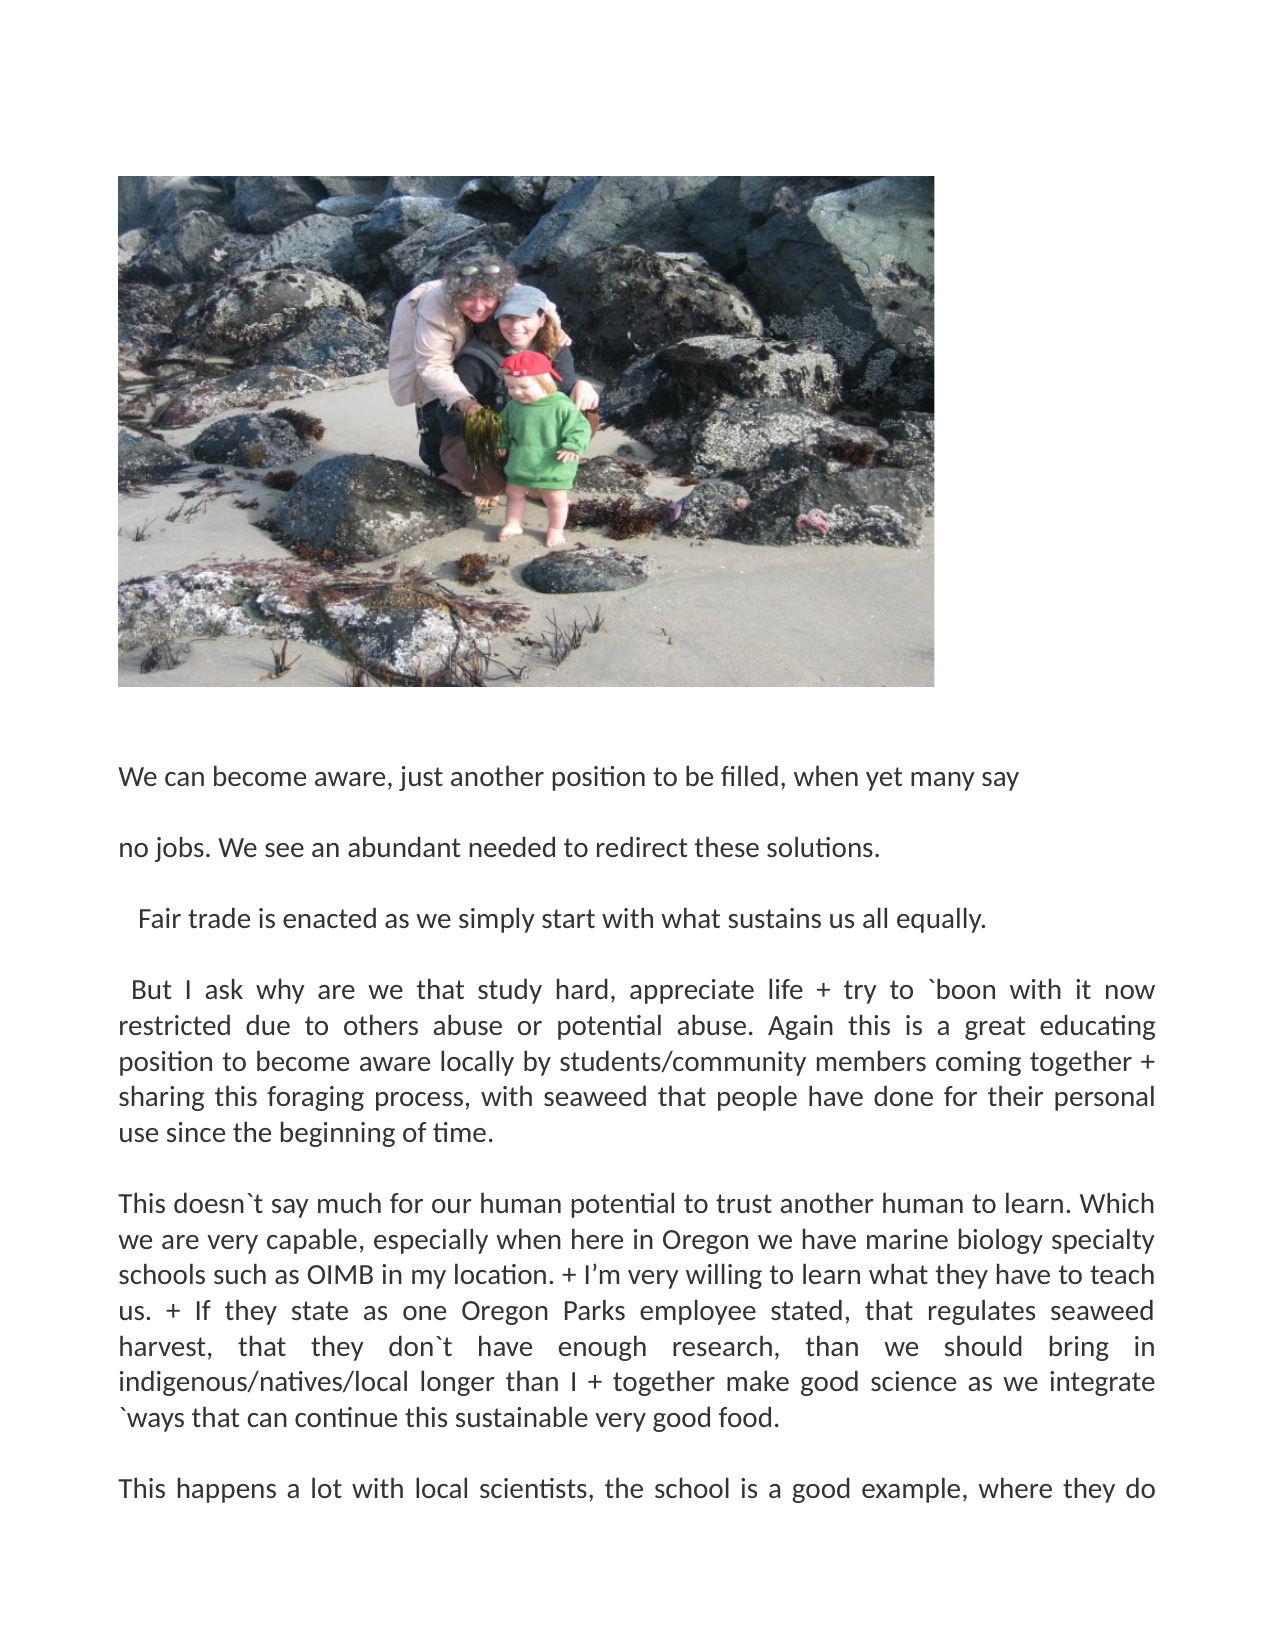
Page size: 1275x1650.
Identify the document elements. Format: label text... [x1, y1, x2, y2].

picture [118, 176, 935, 687]
text This doesn`t say much for our human potential to trust another human to learn. Which we are very capable, especially when here in Oregon we have marine biology specialty schools such as OIMB in my location. + I’m very willing to learn what they have to teach us. + If they state as one Oregon Parks employee stated, that regulates seaweed harvest, that they don`t have enough research, than we should bring in indigenous/natives/local longer than I + together make good science as we integrate `ways that can continue this sustainable very good food. [118, 1185, 1157, 1434]
text no jobs. We see an abundant needed to redirect these solutions. [118, 829, 1157, 864]
text But I ask why are we that study hard, appreciate life + try to `boon with it now restricted due to others abuse or potential abuse. Again this is a great educating position to become aware locally by students/community members coming together + sharing this foraging process, with seaweed that people have done for their personal use since the beginning of time. [118, 971, 1157, 1149]
text This happens a lot with local scientists, the school is a good example, where they do [118, 1470, 1157, 1506]
text We can become aware, just another position to be filled, when yet many say [118, 758, 1157, 793]
text Fair trade is enacted as we simply start with what sustains us all equally. [118, 900, 1157, 936]
